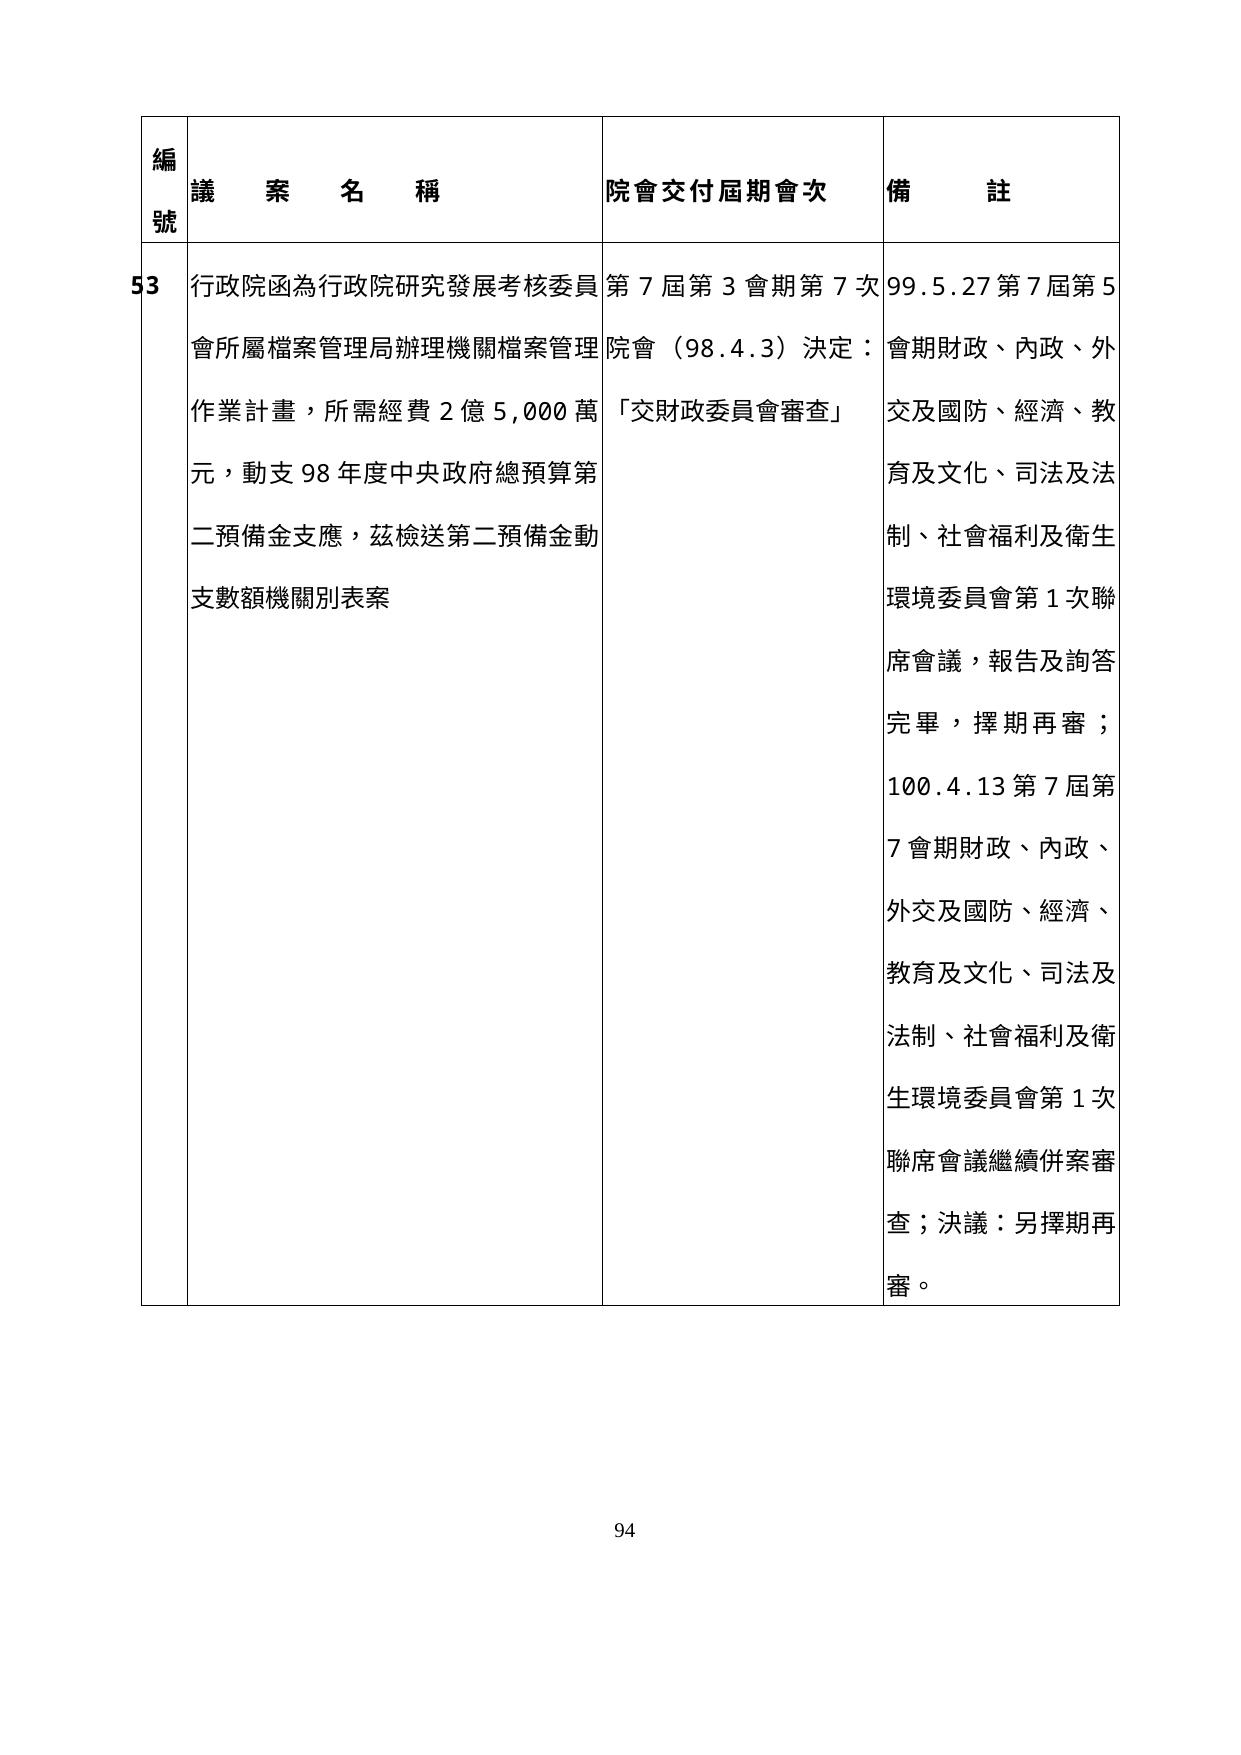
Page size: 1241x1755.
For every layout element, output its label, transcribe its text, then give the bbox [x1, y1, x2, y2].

table_header 院會交付屆期會次 [603, 117, 883, 242]
table_cell 第7屆第3會期第7次院會（98.4.3）決定：「交財政委員會審查」 [603, 243, 883, 1305]
table_cell 99.5.27第7屆第5會期財政、內政、外交及國防、經濟、教育及文化、司法及法制、社會福利及衛生環境委員會第1次聯席會議，報告及詢答完畢，擇期再審；100.4.13第7屆第7會期財政、內政、外交及國防、經濟、教育及文化、司法及法制、社會福利及衛生環境委員會第1次聯席會議繼續併案審查；決議：另擇期再審。 [884, 243, 1119, 1305]
table_header 備 註 [884, 117, 1119, 242]
table_header 議 案 名 稱 [188, 117, 602, 242]
table_cell [142, 243, 187, 1305]
table_cell 行政院函為行政院研究發展考核委員會所屬檔案管理局辦理機關檔案管理作業計畫，所需經費2億5,000萬元，動支98年度中央政府總預算第二預備金支應，茲檢送第二預備金動支數額機關別表案 [188, 243, 602, 1305]
table_header 編號 [142, 117, 187, 242]
